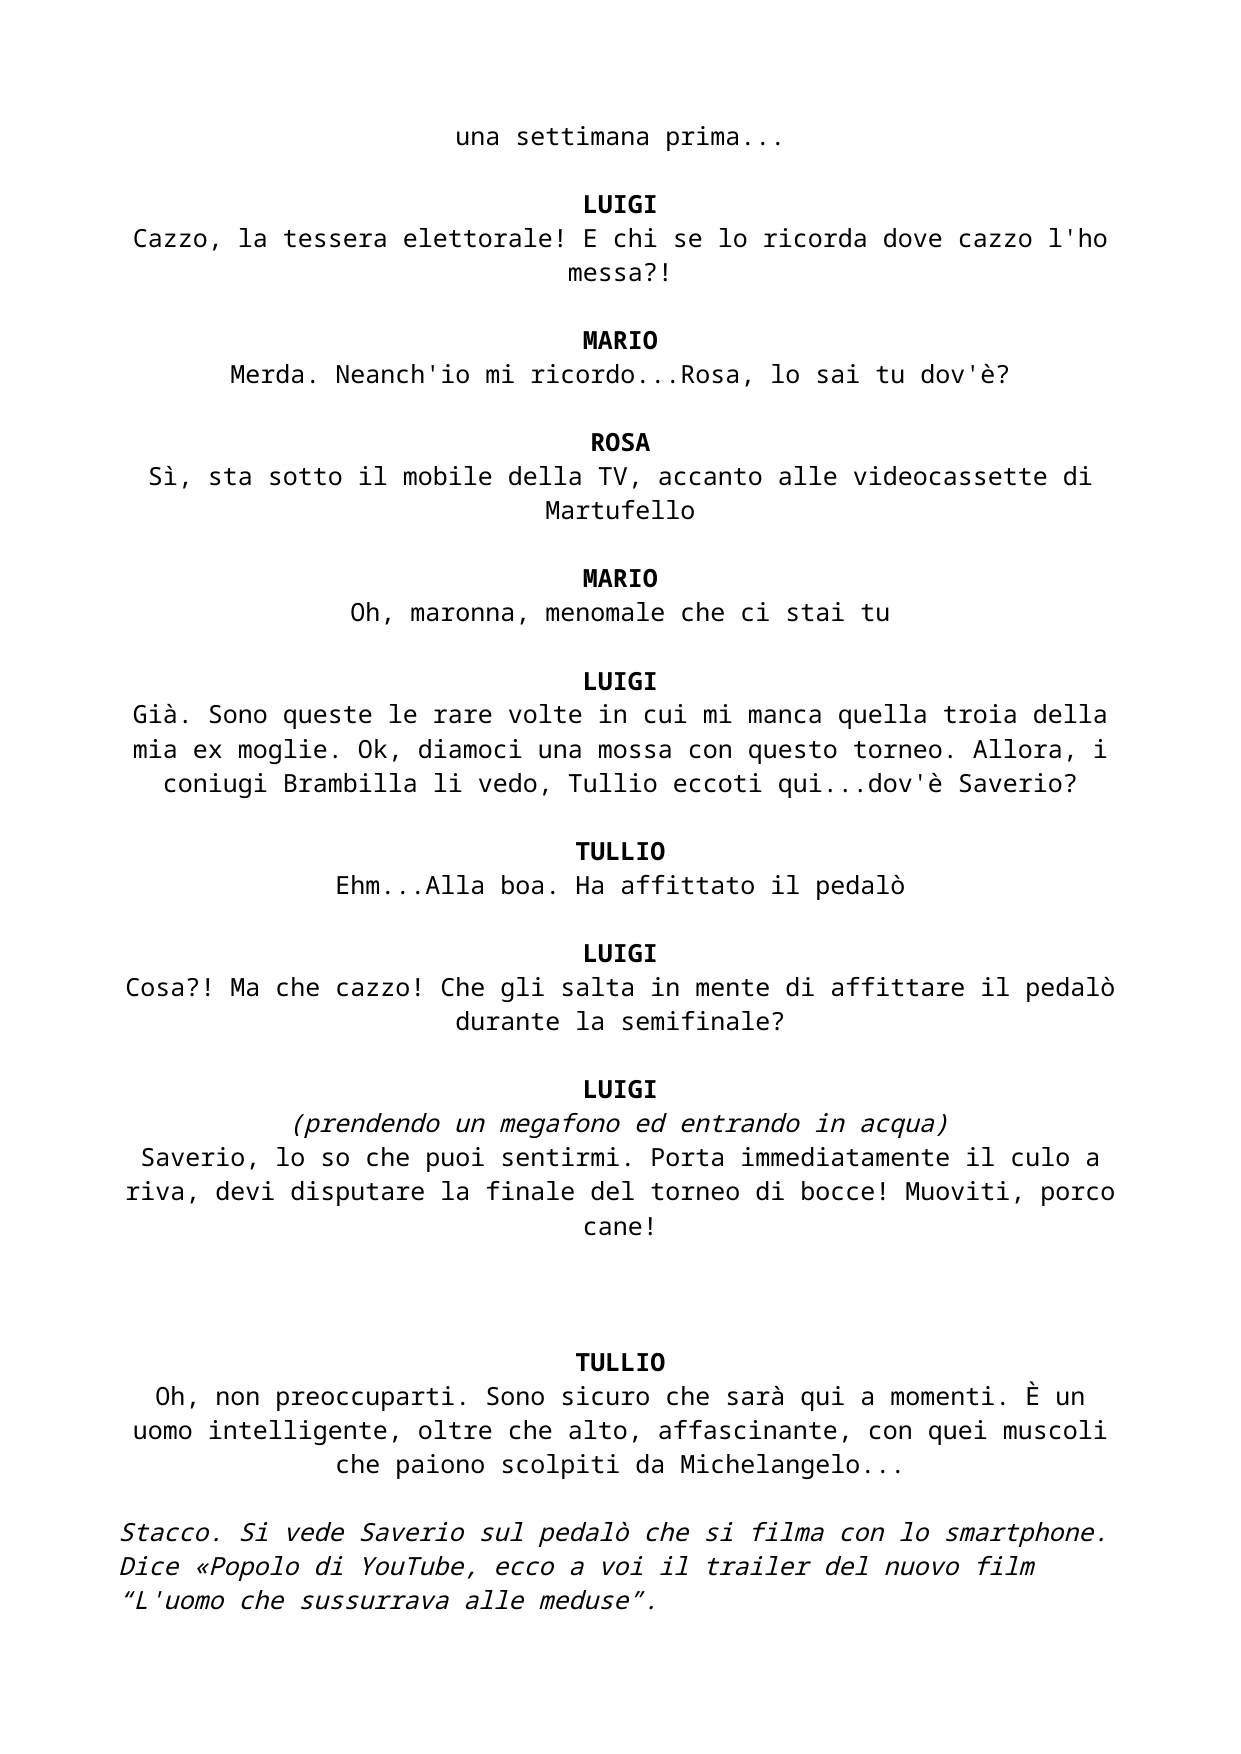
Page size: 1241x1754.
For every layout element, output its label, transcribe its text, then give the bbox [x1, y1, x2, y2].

text Ehm...Alla boa. Ha affittato il pedalò [118, 867, 1122, 902]
text TULLIO [118, 1344, 1122, 1378]
text (prendendo un megafono ed entrando in acqua) [118, 1106, 1122, 1140]
text Cazzo, la tessera elettorale! E chi se lo ricorda dove cazzo l'ho messa?! [118, 220, 1122, 288]
text MARIO [118, 561, 1122, 595]
text Stacco. Si vede Saverio sul pedalò che si filma con lo smartphone. Dice «Popolo di YouTube, ecco a voi il trailer del nuovo film “L'uomo che sussurrava alle meduse”. [118, 1515, 1122, 1617]
text LUIGI [118, 663, 1122, 697]
text LUIGI [118, 1072, 1122, 1106]
text MARIO [118, 322, 1122, 357]
text LUIGI [118, 936, 1122, 970]
text Sì, sta sotto il mobile della TV, accanto alle videocassette di Martufello [118, 459, 1122, 527]
text Già. Sono queste le rare volte in cui mi manca quella troia della mia ex moglie. Ok, diamoci una mossa con questo torneo. Allora, i coniugi Brambilla li vedo, Tullio eccoti qui...dov'è Saverio? [118, 697, 1122, 799]
text Oh, non preoccuparti. Sono sicuro che sarà qui a momenti. È un uomo intelligente, oltre che alto, affascinante, con quei muscoli che paiono scolpiti da Michelangelo... [118, 1378, 1122, 1481]
text Oh, maronna, menomale che ci stai tu [118, 595, 1122, 629]
text una settimana prima... [118, 118, 1122, 152]
text Saverio, lo so che puoi sentirmi. Porta immediatamente il culo a riva, devi disputare la finale del torneo di bocce! Muoviti, porco cane! [118, 1140, 1122, 1242]
text ROSA [118, 425, 1122, 459]
text TULLIO [118, 833, 1122, 867]
text Merda. Neanch'io mi ricordo...Rosa, lo sai tu dov'è? [118, 357, 1122, 391]
text Cosa?! Ma che cazzo! Che gli salta in mente di affittare il pedalò durante la semifinale? [118, 970, 1122, 1038]
text LUIGI [118, 186, 1122, 220]
